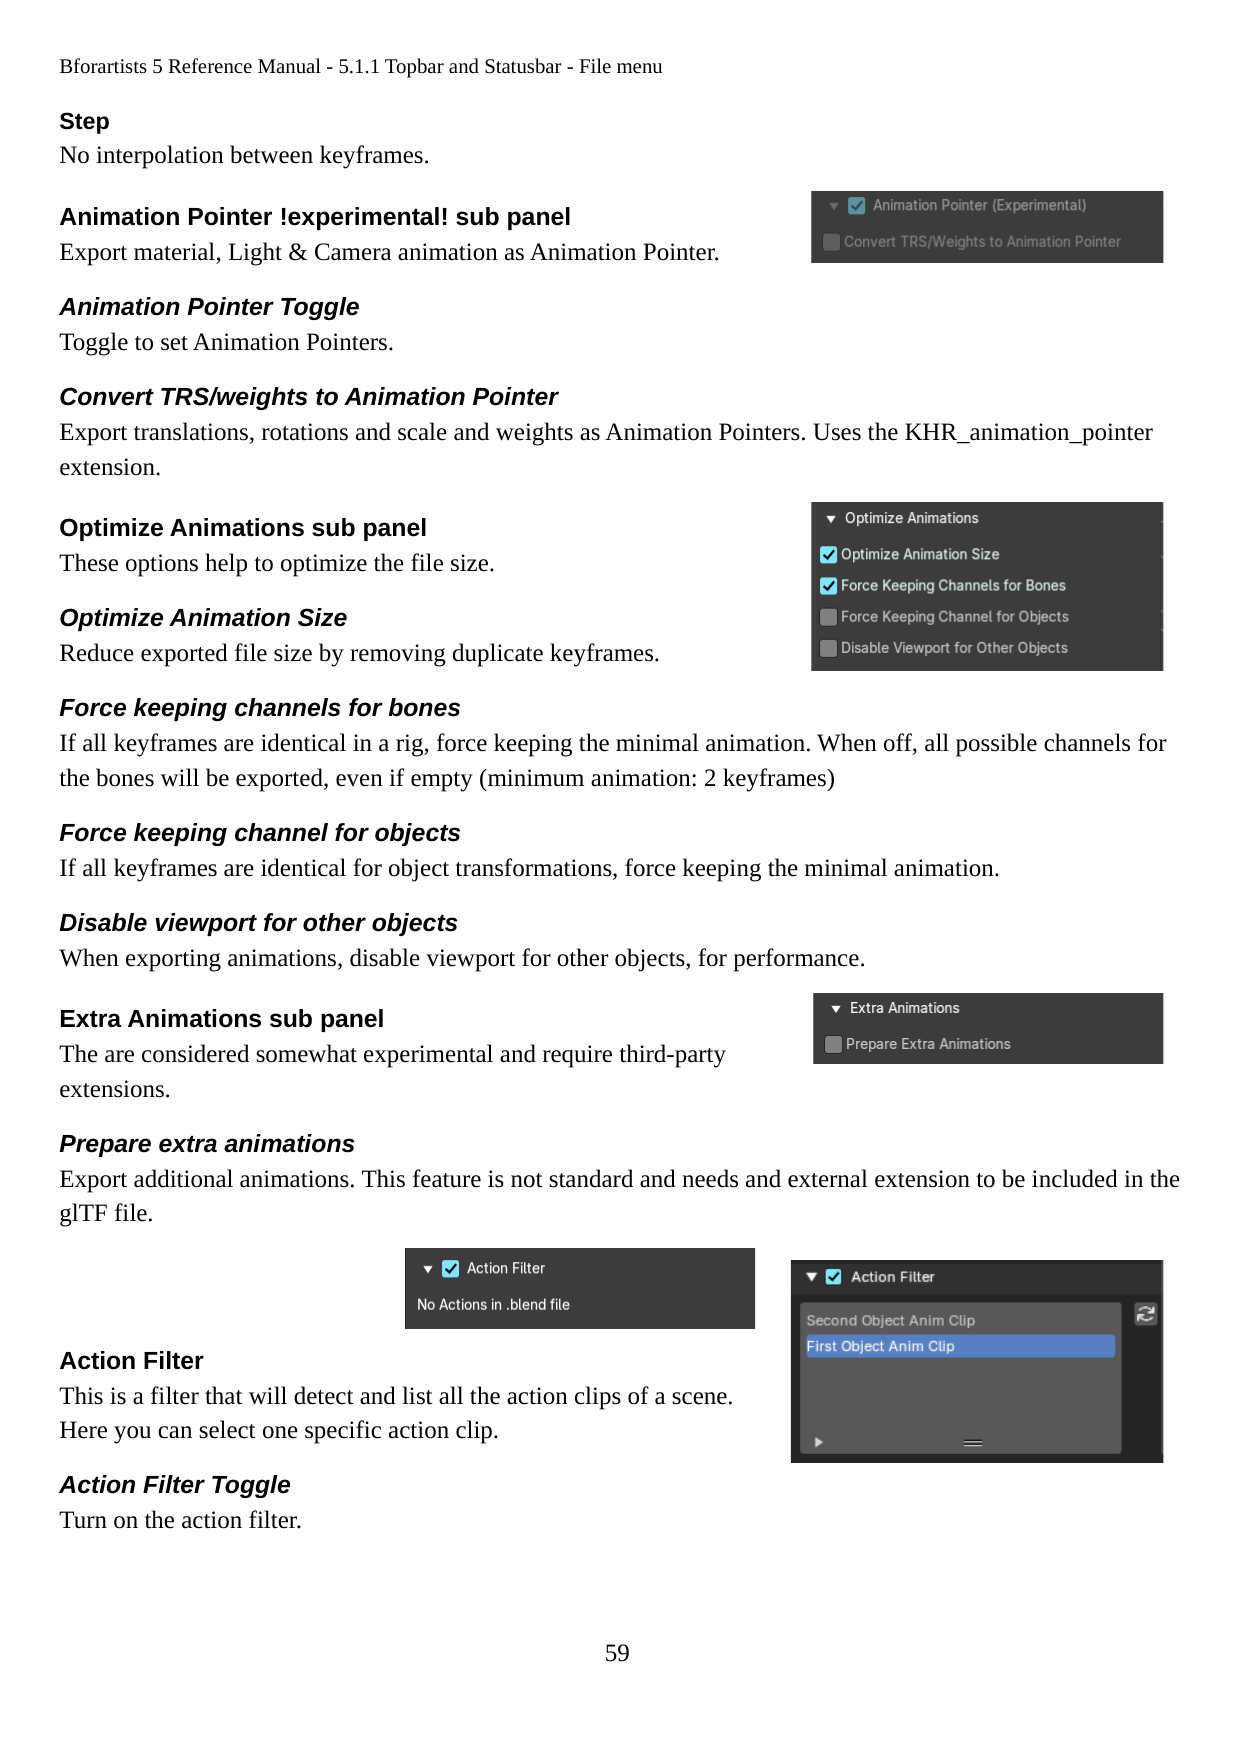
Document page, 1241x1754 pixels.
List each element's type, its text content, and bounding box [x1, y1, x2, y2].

text If all keyframes are identical for object transformations, force keeping the minimal animation. [59, 853, 1181, 881]
subtitle Extra Animations sub panel [59, 1004, 813, 1033]
text Export additional animations. This feature is not standard and needs and external extension to be included in the glTF file. [59, 1164, 1181, 1227]
picture [811, 502, 1164, 671]
subtitle [1164, 1260, 1181, 1374]
subtitle Step [59, 107, 1181, 134]
text This is a filter that will detect and list all the action clips of a scene. Here you can select one specific action clip. [59, 1381, 790, 1444]
subtitle Disable viewport for other objects [59, 908, 1181, 937]
subtitle Animation Pointer Toggle [59, 292, 1181, 321]
text The are considered somewhat experimental and require third-party extensions. [59, 1039, 1181, 1102]
subtitle [1164, 603, 1181, 632]
text Export translations, rotations and scale and weights as Animation Pointers. Uses the KHR_animation_pointer extension. [59, 417, 1181, 480]
subtitle Optimize Animations sub panel [59, 513, 811, 542]
text Turn on the action filter. [59, 1505, 1181, 1534]
picture [811, 191, 1164, 263]
subtitle Action Filter Toggle [59, 1471, 1181, 1499]
text These options help to optimize the file size. [59, 548, 811, 577]
picture [405, 1248, 756, 1329]
subtitle Action Filter [59, 1329, 790, 1374]
text Export material, Light & Camera animation as Animation Pointer. [59, 237, 1181, 266]
picture [813, 993, 1164, 1064]
subtitle Animation Pointer !experimental! sub panel [59, 202, 811, 231]
subtitle Force keeping channels for bones [59, 693, 1181, 722]
subtitle Prepare extra animations [59, 1129, 1181, 1157]
text When exporting animations, disable viewport for other objects, for performance. [59, 943, 1181, 972]
picture [790, 1260, 1164, 1463]
subtitle Optimize Animation Size [59, 603, 811, 632]
text No interpolation between keyframes. [59, 141, 1181, 169]
subtitle Force keeping channel for objects [59, 818, 1181, 846]
text Toggle to set Animation Pointers. [59, 327, 1181, 356]
text If all keyframes are identical in a rig, force keeping the minimal animation. When off, all possible channels for the bones will be exported, even if empty (minimum animation: 2 keyframes) [59, 728, 1181, 791]
subtitle Convert TRS/weights to Animation Pointer [59, 382, 1181, 411]
text Reduce exported file size by removing duplicate keyframes. [59, 638, 811, 667]
